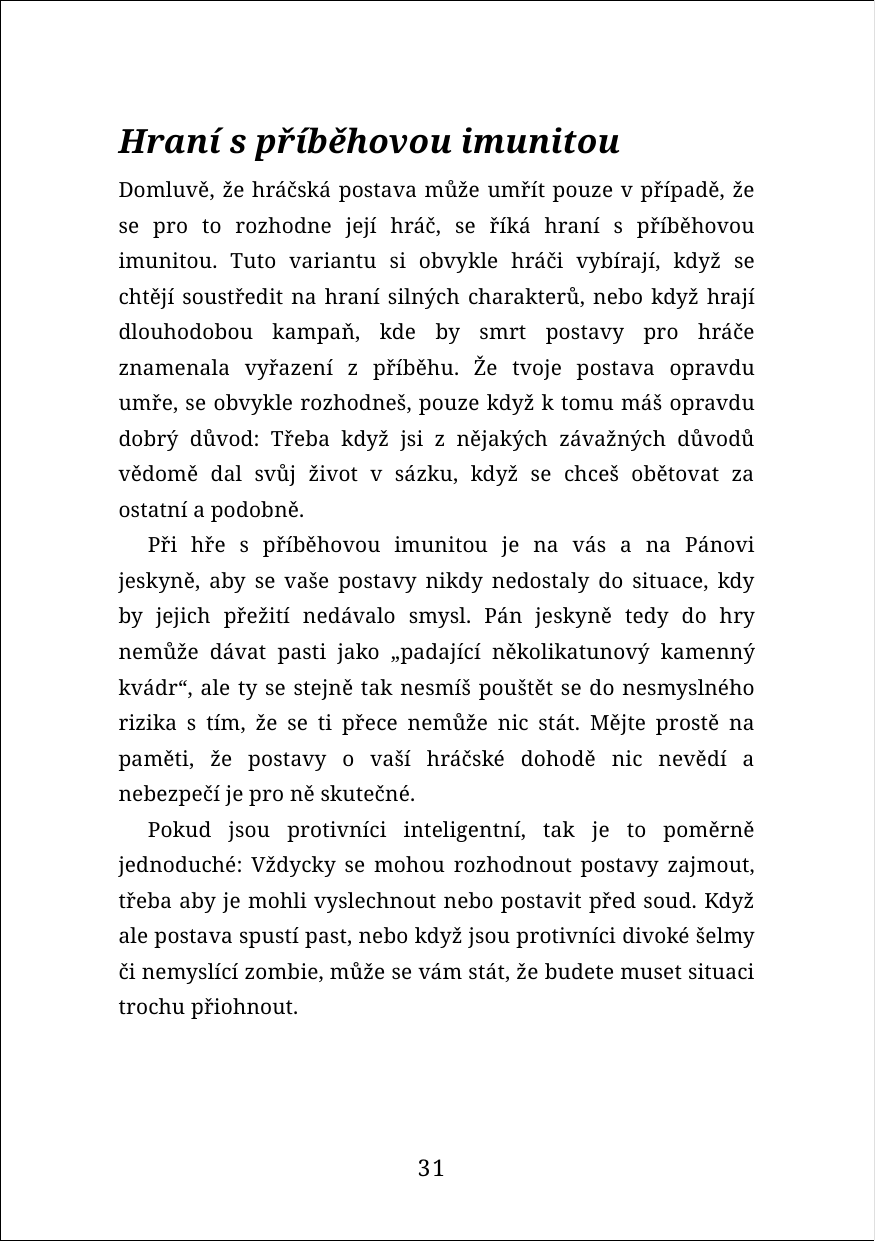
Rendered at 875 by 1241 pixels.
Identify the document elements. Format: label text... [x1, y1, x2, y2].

subtitle Hraní s příběhovou imunitou [118, 118, 756, 164]
text Domluvě, že hráčská postava může umřít pouze v případě, že se pro to rozhodne její hráč, se říká hraní s příběhovou imunitou. Tuto variantu si obvykle hráči vybírají, když se chtějí soustředit na hraní silných charakterů, nebo když hrají dlouhodobou kampaň, kde by smrt postavy pro hráče znamenala vyřazení z příběhu. Že tvoje postava opravdu umře, se obvykle rozhodneš, pouze když k tomu máš opravdu dobrý důvod: Třeba když jsi z nějakých závažných důvodů vědomě dal svůj život v sázku, když se chceš obětovat za ostatní a podobně. Při hře s příběhovou imunitou je na vás a na Pánovi jeskyně, aby se vaše postavy nikdy nedostaly do situace, kdy by jejich přežití nedávalo smysl. Pán jeskyně tedy do hry nemůže dávat pasti jako „padající několikatunový kamenný kvádr“, ale ty se stejně tak nesmíš pouštět se do nesmyslného rizika s tím, že se ti přece nemůže nic stát. Mějte prostě na paměti, že postavy o vaší hráčské dohodě nic nevědí a nebezpečí je pro ně skutečné. Pokud jsou protivníci inteligentní, tak je to poměrně jednoduché: Vždycky se mohou rozhodnout postavy zajmout, třeba aby je mohli vyslechnout nebo postavit před soud. Když ale postava spustí past, nebo když jsou protivníci divoké šelmy či nemyslící zombie, může se vám stát, že budete muset situaci trochu přiohnout. [118, 175, 756, 1021]
